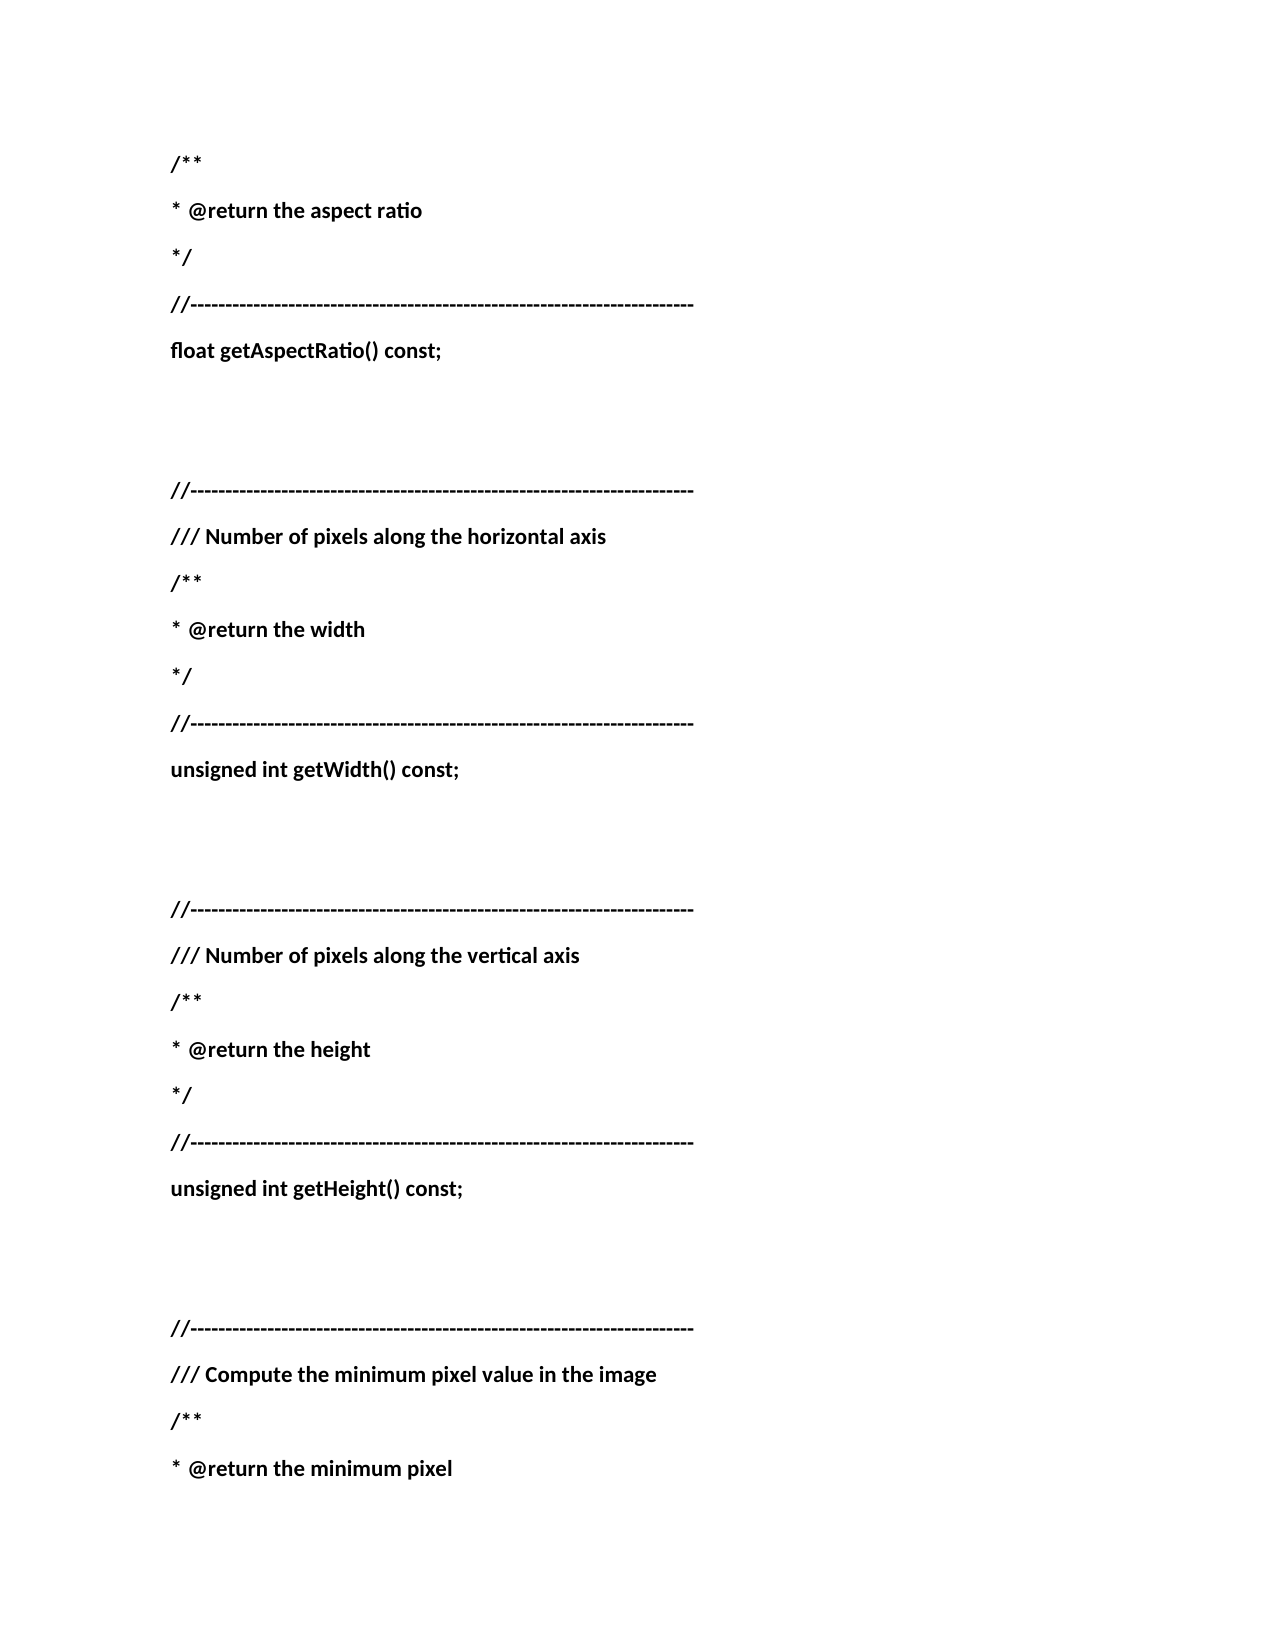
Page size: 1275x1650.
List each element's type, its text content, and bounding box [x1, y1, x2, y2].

text //------------------------------------------------------------------------ [150, 290, 1125, 318]
text float getAspectRatio() const; [150, 336, 1125, 364]
text */ [150, 243, 1125, 271]
text * @return the width [150, 616, 1125, 644]
text /// Number of pixels along the horizontal axis [150, 522, 1125, 551]
text //------------------------------------------------------------------------ [150, 476, 1125, 504]
text /** [150, 569, 1125, 597]
text unsigned int getWidth() const; [150, 755, 1125, 783]
text * @return the minimum pixel [150, 1454, 1125, 1482]
text //------------------------------------------------------------------------ [150, 1314, 1125, 1342]
text */ [150, 1081, 1125, 1109]
text //------------------------------------------------------------------------ [150, 709, 1125, 737]
text /// Compute the minimum pixel value in the image [150, 1361, 1125, 1389]
text */ [150, 662, 1125, 690]
text /** [150, 150, 1125, 178]
text * @return the aspect ratio [150, 197, 1125, 224]
text //------------------------------------------------------------------------ [150, 895, 1125, 923]
text /// Number of pixels along the vertical axis [150, 942, 1125, 969]
text unsigned int getHeight() const; [150, 1174, 1125, 1202]
text /** [150, 988, 1125, 1016]
text //------------------------------------------------------------------------ [150, 1128, 1125, 1156]
text /** [150, 1407, 1125, 1435]
text * @return the height [150, 1035, 1125, 1063]
